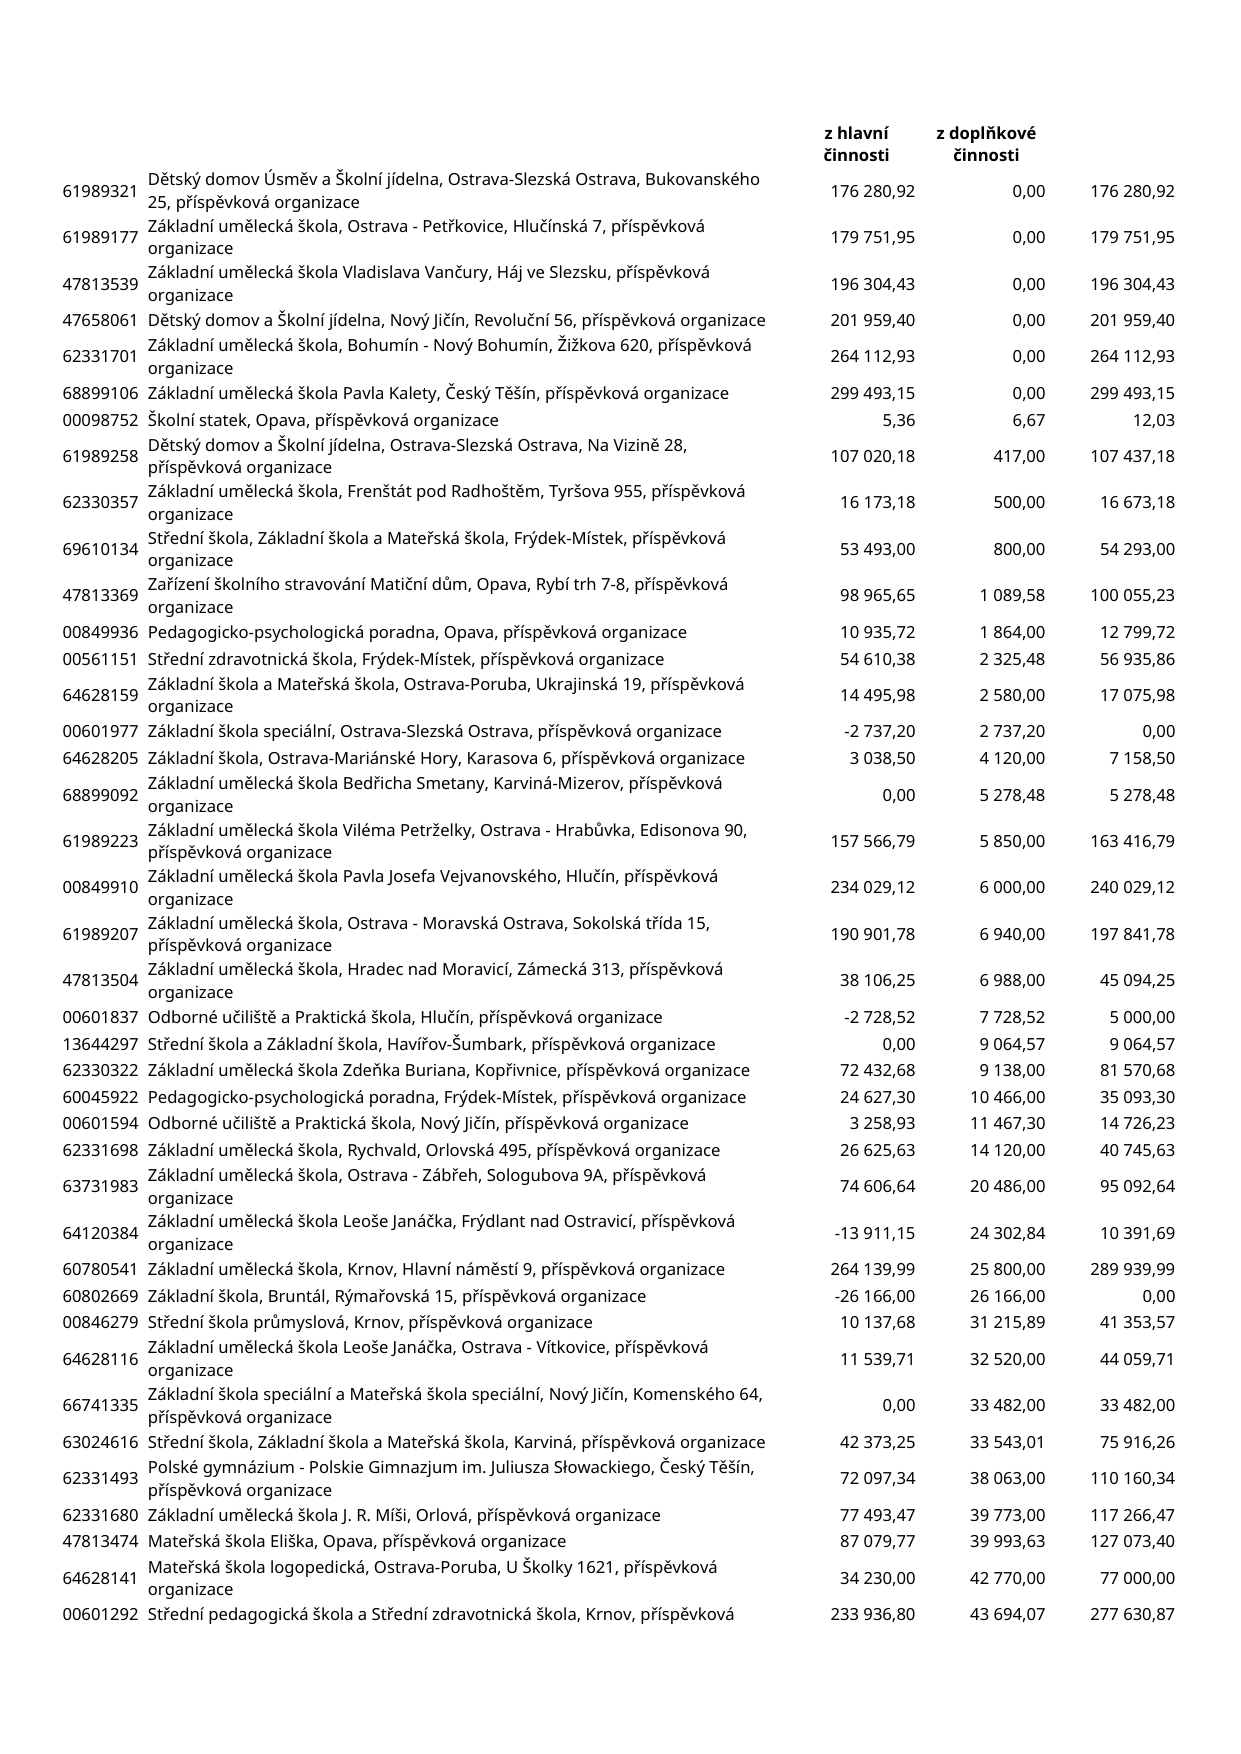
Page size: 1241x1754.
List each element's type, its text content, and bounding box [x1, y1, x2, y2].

table_cell Mateřská škola logopedická, Ostrava-Poruba, U Školky 1621, příspěvková organizace [142, 1555, 791, 1601]
table_cell 42 373,25 [792, 1429, 921, 1454]
table_cell 77 493,47 [792, 1502, 921, 1528]
table_cell 26 625,63 [792, 1137, 921, 1162]
table_cell Základní umělecká škola, Ostrava - Petřkovice, Hlučínská 7, příspěvková organizace [142, 214, 791, 260]
table_cell 61989223 [60, 818, 141, 864]
table_cell z doplňkové činnosti [922, 121, 1051, 167]
table_cell 75 916,26 [1052, 1429, 1181, 1454]
table_cell Základní škola, Bruntál, Rýmařovská 15, příspěvková organizace [142, 1283, 791, 1308]
table_cell Odborné učiliště a Praktická škola, Nový Jičín, příspěvková organizace [142, 1110, 791, 1136]
table_cell Dětský domov a Školní jídelna, Nový Jičín, Revoluční 56, příspěvková organizace [142, 307, 791, 333]
table_cell 179 751,95 [792, 214, 921, 260]
table_cell 0,00 [922, 168, 1051, 213]
table_cell 54 293,00 [1052, 526, 1181, 572]
table_cell Základní umělecká škola Bedřicha Smetany, Karviná-Mizerov, příspěvková organizace [142, 772, 791, 817]
table_cell 35 093,30 [1052, 1084, 1181, 1109]
table_cell 6 940,00 [922, 911, 1051, 957]
table_cell 63731983 [60, 1164, 141, 1209]
table_cell 100 055,23 [1052, 573, 1181, 618]
table_cell 33 482,00 [922, 1383, 1051, 1428]
table_cell 00601977 [60, 719, 141, 744]
table_cell 176 280,92 [1052, 168, 1181, 213]
table_cell Střední pedagogická škola a Střední zdravotnická škola, Krnov, příspěvková [142, 1602, 791, 1627]
table_cell 60780541 [60, 1256, 141, 1282]
table_cell Dětský domov Úsměv a Školní jídelna, Ostrava-Slezská Ostrava, Bukovanského 25, příspěvková organizace [142, 168, 791, 213]
table_cell Pedagogicko-psychologická poradna, Frýdek-Místek, příspěvková organizace [142, 1084, 791, 1109]
table_cell 34 230,00 [792, 1555, 921, 1601]
table_cell Dětský domov a Školní jídelna, Ostrava-Slezská Ostrava, Na Vizině 28, příspěvková organizace [142, 433, 791, 479]
table_cell 5,36 [792, 407, 921, 432]
table_cell 0,00 [1052, 1283, 1181, 1308]
table_cell 7 158,50 [1052, 745, 1181, 771]
table_cell 10 137,68 [792, 1310, 921, 1335]
table_cell 201 959,40 [1052, 307, 1181, 333]
table_cell 10 466,00 [922, 1084, 1051, 1109]
table_cell 61989258 [60, 433, 141, 479]
table_cell Polské gymnázium - Polskie Gimnazjum im. Juliusza Słowackiego, Český Těšín, příspěvková organizace [142, 1456, 791, 1501]
table_cell 62331680 [60, 1502, 141, 1528]
table_header Název [142, 75, 791, 167]
table_cell 12 799,72 [1052, 619, 1181, 645]
table_cell 62331698 [60, 1137, 141, 1162]
table_cell 196 304,43 [1052, 261, 1181, 306]
table_cell Základní škola, Ostrava-Mariánské Hory, Karasova 6, příspěvková organizace [142, 745, 791, 771]
table_cell 69610134 [60, 526, 141, 572]
table_cell 98 965,65 [792, 573, 921, 618]
table_cell 0,00 [922, 214, 1051, 260]
table_cell Školní statek, Opava, příspěvková organizace [142, 407, 791, 432]
table_cell 127 073,40 [1052, 1529, 1181, 1554]
table_cell 16 173,18 [792, 480, 921, 525]
table_cell Základní škola speciální a Mateřská škola speciální, Nový Jičín, Komenského 64, příspěvková organizace [142, 1383, 791, 1428]
table_cell 60045922 [60, 1084, 141, 1109]
table_header Výsledek hospodaření 2018 po zdanění [792, 75, 1051, 120]
table_cell 277 630,87 [1052, 1602, 1181, 1627]
table_cell 4 120,00 [922, 745, 1051, 771]
table_cell 60802669 [60, 1283, 141, 1308]
table_cell 0,00 [922, 261, 1051, 306]
table_cell 00601837 [60, 1004, 141, 1030]
table_header IČO [60, 75, 141, 167]
table_cell Základní umělecká škola Leoše Janáčka, Frýdlant nad Ostravicí, příspěvková organizace [142, 1210, 791, 1255]
table_cell 6 000,00 [922, 865, 1051, 910]
table_cell 87 079,77 [792, 1529, 921, 1554]
table_cell Základní umělecká škola, Ostrava - Moravská Ostrava, Sokolská třída 15, příspěvková organizace [142, 911, 791, 957]
table_cell Základní umělecká škola, Krnov, Hlavní náměstí 9, příspěvková organizace [142, 1256, 791, 1282]
table_cell 00601594 [60, 1110, 141, 1136]
table_cell Základní umělecká škola, Rychvald, Orlovská 495, příspěvková organizace [142, 1137, 791, 1162]
table_cell 264 112,93 [792, 334, 921, 379]
table_cell 61989321 [60, 168, 141, 213]
table_cell 20 486,00 [922, 1164, 1051, 1209]
table_cell -2 728,52 [792, 1004, 921, 1030]
table_cell 9 064,57 [922, 1031, 1051, 1056]
table_cell 64628159 [60, 672, 141, 718]
table_cell 5 000,00 [1052, 1004, 1181, 1030]
table_cell 33 543,01 [922, 1429, 1051, 1454]
table_cell 3 258,93 [792, 1110, 921, 1136]
table_cell 64628116 [60, 1336, 141, 1382]
table_cell 62330357 [60, 480, 141, 525]
table_cell 299 493,15 [1052, 380, 1181, 406]
table_cell 14 726,23 [1052, 1110, 1181, 1136]
table_cell 163 416,79 [1052, 818, 1181, 864]
table_cell 00098752 [60, 407, 141, 432]
table_cell -26 166,00 [792, 1283, 921, 1308]
table_cell 25 800,00 [922, 1256, 1051, 1282]
table_cell 41 353,57 [1052, 1310, 1181, 1335]
table_cell 3 038,50 [792, 745, 921, 771]
table_cell 17 075,98 [1052, 672, 1181, 718]
table_cell 0,00 [792, 772, 921, 817]
table_cell 201 959,40 [792, 307, 921, 333]
table_cell 62331701 [60, 334, 141, 379]
table_cell 47813539 [60, 261, 141, 306]
table_cell -13 911,15 [792, 1210, 921, 1255]
table_cell 62331493 [60, 1456, 141, 1501]
table_cell 11 467,30 [922, 1110, 1051, 1136]
table_cell 9 064,57 [1052, 1031, 1181, 1056]
table_cell 10 391,69 [1052, 1210, 1181, 1255]
table_cell 63024616 [60, 1429, 141, 1454]
table_cell 2 737,20 [922, 719, 1051, 744]
table_cell 0,00 [922, 334, 1051, 379]
table_cell 11 539,71 [792, 1336, 921, 1382]
table_cell Základní škola speciální, Ostrava-Slezská Ostrava, příspěvková organizace [142, 719, 791, 744]
table_cell 0,00 [1052, 719, 1181, 744]
table_cell 47813504 [60, 958, 141, 1003]
table_cell 10 935,72 [792, 619, 921, 645]
table_cell 2 580,00 [922, 672, 1051, 718]
table_cell 16 673,18 [1052, 480, 1181, 525]
table_cell 1 089,58 [922, 573, 1051, 618]
table_cell 26 166,00 [922, 1283, 1051, 1308]
table_cell 234 029,12 [792, 865, 921, 910]
table_cell 179 751,95 [1052, 214, 1181, 260]
table_cell 38 106,25 [792, 958, 921, 1003]
table_cell 74 606,64 [792, 1164, 921, 1209]
table_cell 62330322 [60, 1057, 141, 1083]
table_cell Střední zdravotnická škola, Frýdek-Místek, příspěvková organizace [142, 646, 791, 671]
table_cell Základní umělecká škola, Frenštát pod Radhoštěm, Tyršova 955, příspěvková organizace [142, 480, 791, 525]
table_cell 72 097,34 [792, 1456, 921, 1501]
table_cell 00561151 [60, 646, 141, 671]
table_cell 61989177 [60, 214, 141, 260]
table_cell 0,00 [922, 307, 1051, 333]
table_cell 24 302,84 [922, 1210, 1051, 1255]
table_cell 14 495,98 [792, 672, 921, 718]
table_cell 107 020,18 [792, 433, 921, 479]
table_cell 5 278,48 [922, 772, 1051, 817]
table_cell 38 063,00 [922, 1456, 1051, 1501]
table_cell 39 993,63 [922, 1529, 1051, 1554]
table_cell 107 437,18 [1052, 433, 1181, 479]
table_cell 289 939,99 [1052, 1256, 1181, 1282]
table_cell 61989207 [60, 911, 141, 957]
table_cell 13644297 [60, 1031, 141, 1056]
table_cell 32 520,00 [922, 1336, 1051, 1382]
table_cell 44 059,71 [1052, 1336, 1181, 1382]
table_cell 77 000,00 [1052, 1555, 1181, 1601]
table_cell 157 566,79 [792, 818, 921, 864]
table_cell 190 901,78 [792, 911, 921, 957]
table_cell 47813474 [60, 1529, 141, 1554]
table_cell 56 935,86 [1052, 646, 1181, 671]
table_cell 81 570,68 [1052, 1057, 1181, 1083]
table_cell 66741335 [60, 1383, 141, 1428]
table_cell Základní umělecká škola, Ostrava - Zábřeh, Sologubova 9A, příspěvková organizace [142, 1164, 791, 1209]
table_cell Základní umělecká škola J. R. Míši, Orlová, příspěvková organizace [142, 1502, 791, 1528]
table_cell 5 850,00 [922, 818, 1051, 864]
table_cell Základní umělecká škola Pavla Kalety, Český Těšín, příspěvková organizace [142, 380, 791, 406]
table_cell 1 864,00 [922, 619, 1051, 645]
table_cell Základní umělecká škola Vladislava Vančury, Háj ve Slezsku, příspěvková organizace [142, 261, 791, 306]
table_cell 00849910 [60, 865, 141, 910]
table_cell 240 029,12 [1052, 865, 1181, 910]
table_cell 12,03 [1052, 407, 1181, 432]
table_cell 53 493,00 [792, 526, 921, 572]
table_cell 299 493,15 [792, 380, 921, 406]
table_cell 64628141 [60, 1555, 141, 1601]
table_cell 417,00 [922, 433, 1051, 479]
table_cell 264 139,99 [792, 1256, 921, 1282]
table_cell 176 280,92 [792, 168, 921, 213]
table_cell -2 737,20 [792, 719, 921, 744]
table_cell 43 694,07 [922, 1602, 1051, 1627]
table_cell 0,00 [792, 1383, 921, 1428]
table_cell 110 160,34 [1052, 1456, 1181, 1501]
table_cell 64628205 [60, 745, 141, 771]
table_cell 7 728,52 [922, 1004, 1051, 1030]
table_cell 31 215,89 [922, 1310, 1051, 1335]
table_cell 9 138,00 [922, 1057, 1051, 1083]
table_cell 5 278,48 [1052, 772, 1181, 817]
table_cell Základní umělecká škola, Bohumín - Nový Bohumín, Žižkova 620, příspěvková organizace [142, 334, 791, 379]
table_cell 00849936 [60, 619, 141, 645]
table_cell Mateřská škola Eliška, Opava, příspěvková organizace [142, 1529, 791, 1554]
table_cell 45 094,25 [1052, 958, 1181, 1003]
table_cell 00601292 [60, 1602, 141, 1627]
table_cell Zařízení školního stravování Matiční dům, Opava, Rybí trh 7-8, příspěvková organizace [142, 573, 791, 618]
table_cell 24 627,30 [792, 1084, 921, 1109]
table_cell 233 936,80 [792, 1602, 921, 1627]
table_cell Střední škola a Základní škola, Havířov-Šumbark, příspěvková organizace [142, 1031, 791, 1056]
table_cell Základní umělecká škola Zdeňka Buriana, Kopřivnice, příspěvková organizace [142, 1057, 791, 1083]
table_cell 68899106 [60, 380, 141, 406]
table_cell 14 120,00 [922, 1137, 1051, 1162]
table_cell Pedagogicko-psychologická poradna, Opava, příspěvková organizace [142, 619, 791, 645]
table_cell Základní škola a Mateřská škola, Ostrava-Poruba, Ukrajinská 19, příspěvková organizace [142, 672, 791, 718]
table_cell 800,00 [922, 526, 1051, 572]
table_cell 47658061 [60, 307, 141, 333]
table_cell 196 304,43 [792, 261, 921, 306]
table_cell 0,00 [922, 380, 1051, 406]
table_cell 40 745,63 [1052, 1137, 1181, 1162]
table_cell 72 432,68 [792, 1057, 921, 1083]
table_cell 00846279 [60, 1310, 141, 1335]
table_cell Odborné učiliště a Praktická škola, Hlučín, příspěvková organizace [142, 1004, 791, 1030]
table_cell Střední škola průmyslová, Krnov, příspěvková organizace [142, 1310, 791, 1335]
table_cell 197 841,78 [1052, 911, 1181, 957]
table_cell 117 266,47 [1052, 1502, 1181, 1528]
table_cell 0,00 [792, 1031, 921, 1056]
table_cell 95 092,64 [1052, 1164, 1181, 1209]
table_cell Základní umělecká škola Leoše Janáčka, Ostrava - Vítkovice, příspěvková organizace [142, 1336, 791, 1382]
table_cell 6 988,00 [922, 958, 1051, 1003]
table_cell Základní umělecká škola Viléma Petrželky, Ostrava - Hrabůvka, Edisonova 90, příspěvková organizace [142, 818, 791, 864]
table_cell Základní umělecká škola, Hradec nad Moravicí, Zámecká 313, příspěvková organizace [142, 958, 791, 1003]
table_header Výsledek hospodaření celkem [1052, 75, 1181, 167]
table_cell z hlavní činnosti [792, 121, 921, 167]
table_cell 39 773,00 [922, 1502, 1051, 1528]
table_cell Základní umělecká škola Pavla Josefa Vejvanovského, Hlučín, příspěvková organizace [142, 865, 791, 910]
table_cell 6,67 [922, 407, 1051, 432]
table_cell Střední škola, Základní škola a Mateřská škola, Frýdek-Místek, příspěvková organizace [142, 526, 791, 572]
table_cell 47813369 [60, 573, 141, 618]
table_cell 500,00 [922, 480, 1051, 525]
table_cell 64120384 [60, 1210, 141, 1255]
table_cell 264 112,93 [1052, 334, 1181, 379]
table_cell Střední škola, Základní škola a Mateřská škola, Karviná, příspěvková organizace [142, 1429, 791, 1454]
table_cell 68899092 [60, 772, 141, 817]
table_cell 33 482,00 [1052, 1383, 1181, 1428]
table_cell 2 325,48 [922, 646, 1051, 671]
table_cell 42 770,00 [922, 1555, 1051, 1601]
table_cell 54 610,38 [792, 646, 921, 671]
